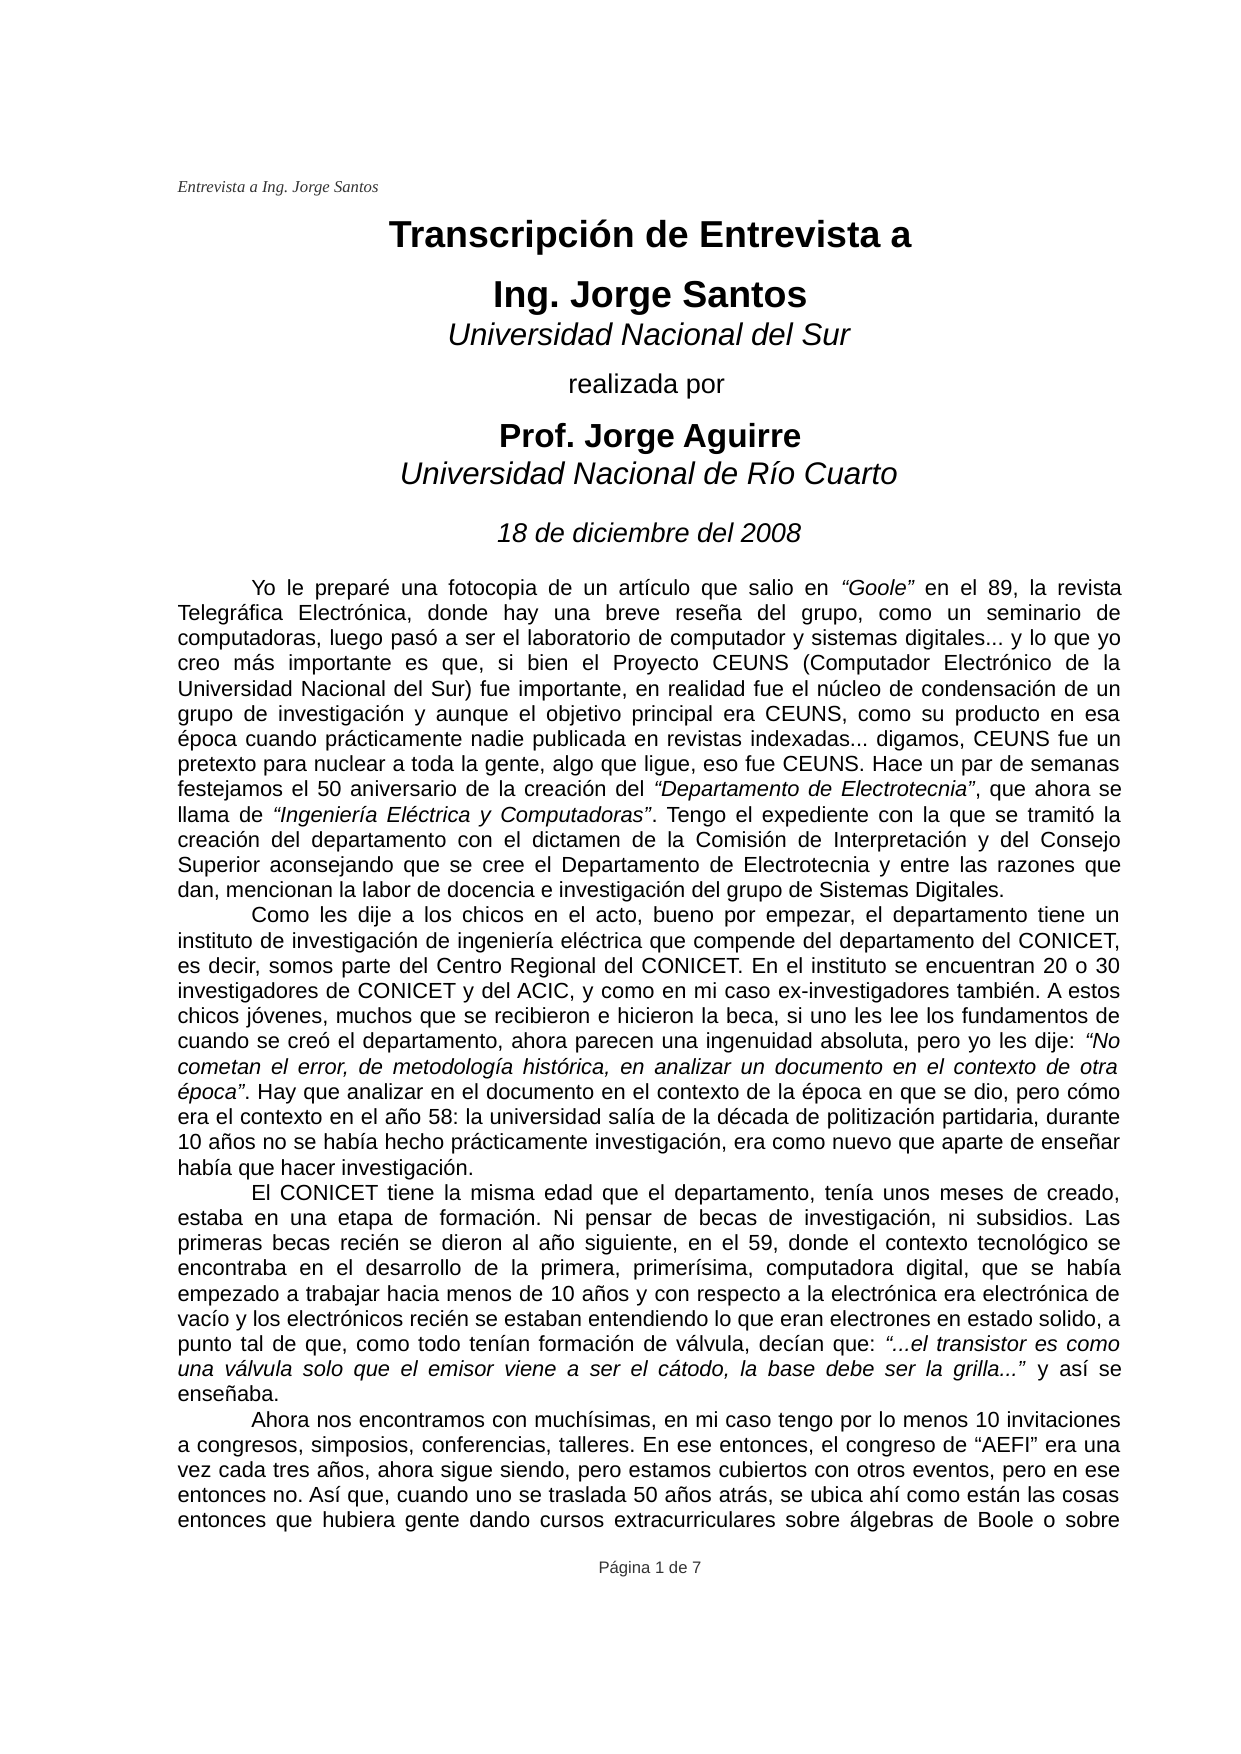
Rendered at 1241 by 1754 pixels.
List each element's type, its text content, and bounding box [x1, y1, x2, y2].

text 18 de diciembre del 2008 [177, 517, 1122, 548]
text Universidad Nacional de Río Cuarto [177, 455, 1122, 491]
text Yo le preparé una fotocopia de un artículo que salio en “Goole” en el 89, la revista Telegráfica Electrónica, donde hay una breve reseña del grupo, como un seminario de computadoras, luego pasó a ser el laboratorio de computador y sistemas digitales... y lo que yo creo más importante es que, si bien el Proyecto CEUNS (Computador Electrónico de la Universidad Nacional del Sur) fue importante, en realidad fue el núcleo de condensación de un grupo de investigación y aunque el objetivo principal era CEUNS, como su producto en esa época cuando prácticamente nadie publicada en revistas indexadas... digamos, CEUNS fue un pretexto para nuclear a toda la gente, algo que ligue, eso fue CEUNS. Hace un par de semanas festejamos el 50 aniversario de la creación del “Departamento de Electrotecnia”, que ahora se llama de “Ingeniería Eléctrica y Computadoras”. Tengo el expediente con la que se tramitó la creación del departamento con el dictamen de la Comisión de Interpretación y del Consejo Superior aconsejando que se cree el Departamento de Electrotecnia y entre las razones que dan, mencionan la labor de docencia e investigación del grupo de Sistemas Digitales. [177, 575, 1122, 902]
text realizada por [177, 368, 1122, 399]
text Ing. Jorge Santos [177, 272, 1122, 316]
text Universidad Nacional del Sur [177, 316, 1122, 352]
text Transcripción de Entrevista a [177, 213, 1122, 256]
text Ahora nos encontramos con muchísimas, en mi caso tengo por lo menos 10 invitaciones a congresos, simposios, conferencias, talleres. En ese entonces, el congreso de “AEFI” era una vez cada tres años, ahora sigue siendo, pero estamos cubiertos con otros eventos, pero en ese entonces no. Así que, cuando uno se traslada 50 años atrás, se ubica ahí como están las cosas entonces que hubiera gente dando cursos extracurriculares sobre álgebras de Boole o sobre [177, 1407, 1122, 1533]
text Prof. Jorge Aguirre [177, 416, 1122, 455]
text El CONICET tiene la misma edad que el departamento, tenía unos meses de creado, estaba en una etapa de formación. Ni pensar de becas de investigación, ni subsidios. Las primeras becas recién se dieron al año siguiente, en el 59, donde el contexto tecnológico se encontraba en el desarrollo de la primera, primerísima, computadora digital, que se había empezado a trabajar hacia menos de 10 años y con respecto a la electrónica era electrónica de vacío y los electrónicos recién se estaban entendiendo lo que eran electrones en estado solido, a punto tal de que, como todo tenían formación de válvula, decían que: “...el transistor es como una válvula solo que el emisor viene a ser el cátodo, la base debe ser la grilla...” y así se enseñaba. [177, 1180, 1122, 1407]
text Como les dije a los chicos en el acto, bueno por empezar, el departamento tiene un instituto de investigación de ingeniería eléctrica que compende del departamento del CONICET, es decir, somos parte del Centro Regional del CONICET. En el instituto se encuentran 20 o 30 investigadores de CONICET y del ACIC, y como en mi caso ex-investigadores también. A estos chicos jóvenes, muchos que se recibieron e hicieron la beca, si uno les lee los fundamentos de cuando se creó el departamento, ahora parecen una ingenuidad absoluta, pero yo les dije: “No cometan el error, de metodología histórica, en analizar un documento en el contexto de otra época”. Hay que analizar en el documento en el contexto de la época en que se dio, pero cómo era el contexto en el año 58: la universidad salía de la década de politización partidaria, durante 10 años no se había hecho prácticamente investigación, era como nuevo que aparte de enseñar había que hacer investigación. [177, 902, 1122, 1180]
